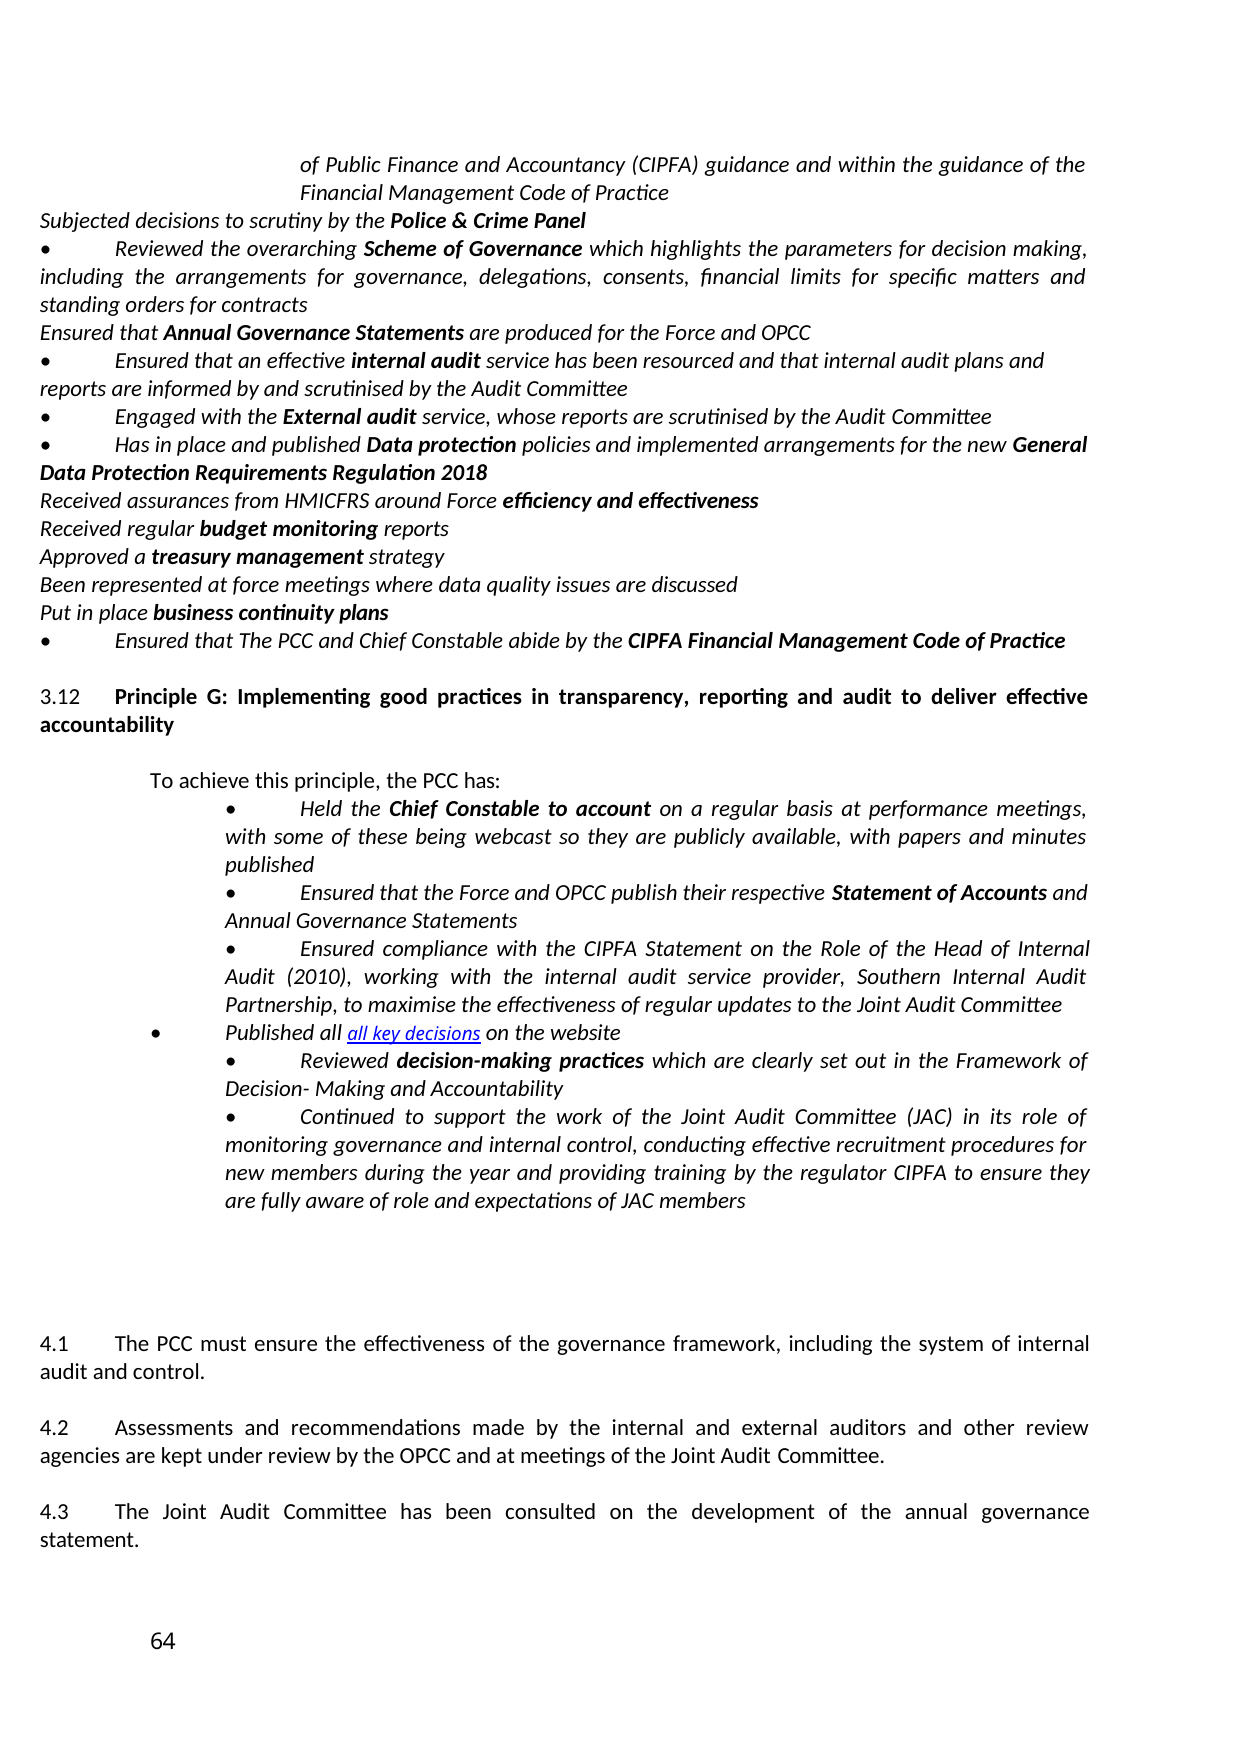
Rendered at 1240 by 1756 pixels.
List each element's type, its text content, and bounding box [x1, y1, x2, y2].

subtitle Principle G: Implementing good practices in transparency, reporting and audit to deliver effective accountability [39, 682, 1089, 738]
list Ensured that The PCC and Chief Constable abide by the CIPFA Financial Management Code of Practice [39, 626, 1090, 654]
list Ensured that an effective internal audit service has been resourced and that internal audit plans and reports are informed by and scrutinised by the Audit Committee [39, 346, 1090, 402]
list Been represented at force meetings where data quality issues are discussed [0, 570, 1200, 598]
list Subjected decisions to scrutiny by the Police & Crime Panel [0, 206, 1200, 234]
list Continued to support the work of the Joint Audit Committee (JAC) in its role of monitoring governance and internal control, conducting effective recruitment procedures for new members during the year and providing training by the regulator CIPFA to ensure they are fully aware of role and expectations of JAC members [225, 1102, 1090, 1214]
text 4 Review of Effectiveness [150, 1242, 1093, 1270]
list Ensured that Annual Governance Statements are produced for the Force and OPCC [0, 318, 1200, 346]
list Ensured compliance with the CIPFA Statement on the Role of the Head of Internal Audit (2010), working with the internal audit service provider, Southern Internal Audit Partnership, to maximise the effectiveness of regular updates to the Joint Audit Committee [225, 934, 1090, 1018]
list Reviewed the overarching Scheme of Governance which highlights the parameters for decision making, including the arrangements for governance, delegations, consents, financial limits for specific matters and standing orders for contracts [39, 234, 1090, 318]
list The PCC must ensure the effectiveness of the governance framework, including the system of internal audit and control. [39, 1329, 1090, 1385]
list Held the Chief Constable to account on a regular basis at performance meetings, with some of these being webcast so they are publicly available, with papers and minutes published [225, 794, 1090, 878]
list Received assurances from HMICFRS around Force efficiency and effectiveness [0, 486, 1200, 514]
text of Public Finance and Accountancy (CIPFA) guidance and within the guidance of the Financial Management Code of Practice [300, 150, 1090, 206]
text To achieve this principle, the PCC has: [150, 766, 1200, 794]
list Engaged with the External audit service, whose reports are scrutinised by the Audit Committee [39, 402, 1090, 430]
list The Joint Audit Committee has been consulted on the development of the annual governance statement. [39, 1497, 1090, 1553]
list Assessments and recommendations made by the internal and external auditors and other review agencies are kept under review by the OPCC and at meetings of the Joint Audit Committee. [39, 1413, 1090, 1469]
list Received regular budget monitoring reports [0, 514, 1200, 542]
list Reviewed decision-making practices which are clearly set out in the Framework of Decision- Making and Accountability [225, 1047, 1091, 1102]
list Has in place and published Data protection policies and implemented arrangements for the new General Data Protection Requirements Regulation 2018 [39, 430, 1090, 486]
list Approved a treasury management strategy [0, 542, 1200, 570]
list Put in place business continuity plans [0, 598, 1200, 626]
list Published all all key decisions on the website [150, 1018, 1200, 1047]
list Ensured that the Force and OPCC publish their respective Statement of Accounts and Annual Governance Statements [225, 878, 1090, 934]
